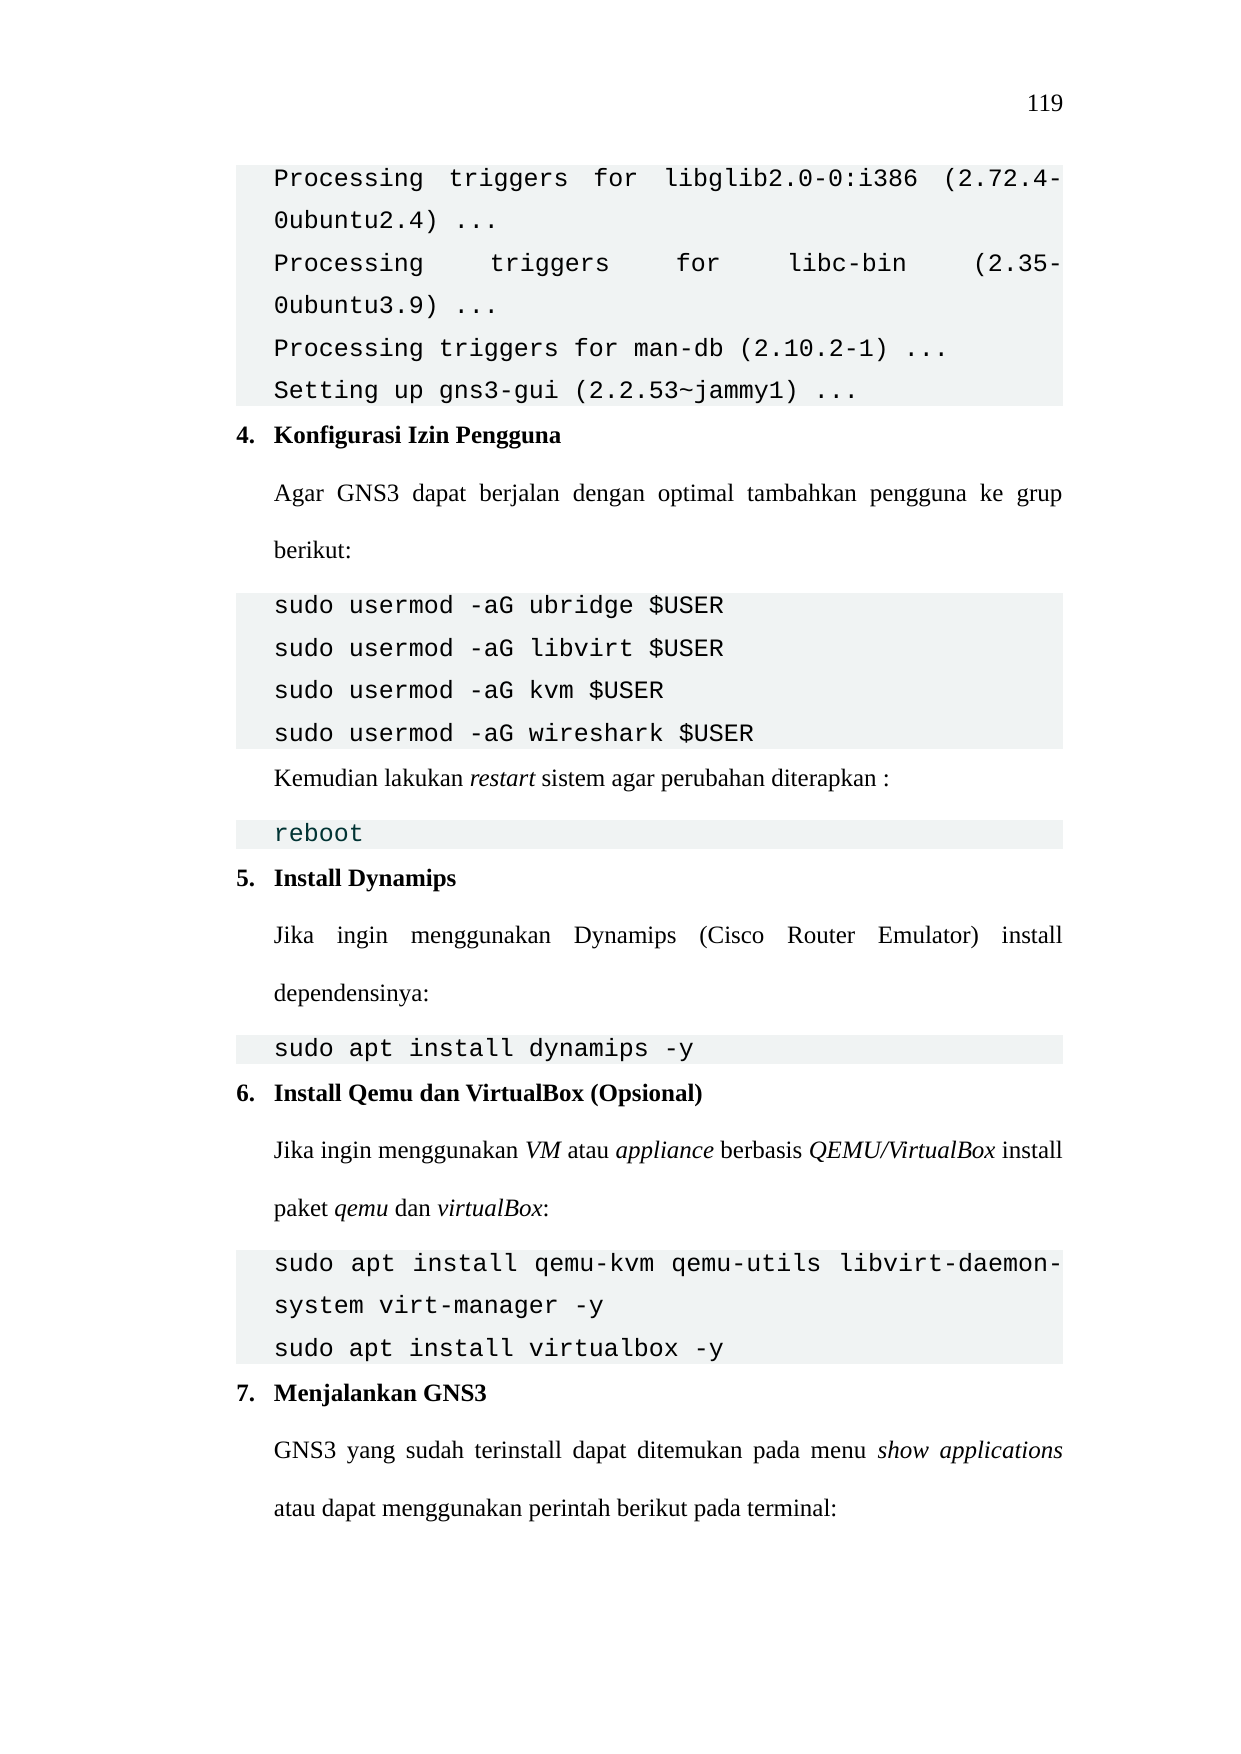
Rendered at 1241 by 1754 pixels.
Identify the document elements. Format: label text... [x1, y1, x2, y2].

list reboot [236, 820, 1063, 849]
list Agar GNS3 dapat berjalan dengan optimal tambahkan pengguna ke grup berikut: [236, 478, 1063, 564]
list sudo apt install virtualbox -y [236, 1335, 1063, 1364]
list Jika ingin menggunakan VM atau appliance berbasis QEMU/VirtualBox install paket qemu dan virtualBox: [236, 1135, 1063, 1222]
list sudo apt install qemu-kvm qemu-utils libvirt-daemon-system virt-manager -y [236, 1250, 1063, 1321]
list Processing triggers for libc-bin (2.35-0ubuntu3.9) ... [236, 250, 1063, 321]
list Processing triggers for man-db (2.10.2-1) ... [236, 335, 1063, 364]
list Install Dynamips [236, 863, 1063, 892]
list GNS3 yang sudah terinstall dapat ditemukan pada menu show applications atau dapat menggunakan perintah berikut pada terminal: [236, 1435, 1063, 1522]
list Setting up gns3-gui (2.2.53~jammy1) ... [236, 378, 1063, 406]
list Menjalankan GNS3 [236, 1378, 1063, 1407]
list sudo apt install dynamips -y [236, 1035, 1063, 1064]
list Jika ingin menggunakan Dynamips (Cisco Router Emulator) install dependensinya: [236, 920, 1063, 1007]
list sudo usermod -aG ubridge $USER [236, 593, 1063, 621]
list sudo usermod -aG kvm $USER [236, 678, 1063, 706]
list sudo usermod -aG libvirt $USER [236, 635, 1063, 664]
list Install Qemu dan VirtualBox (Opsional) [236, 1078, 1063, 1107]
list sudo usermod -aG wireshark $USER [236, 720, 1063, 749]
list Processing triggers for libglib2.0-0:i386 (2.72.4-0ubuntu2.4) ... [236, 165, 1063, 236]
list Konfigurasi Izin Pengguna [236, 420, 1063, 449]
list Kemudian lakukan restart sistem agar perubahan diterapkan : [236, 763, 1063, 792]
